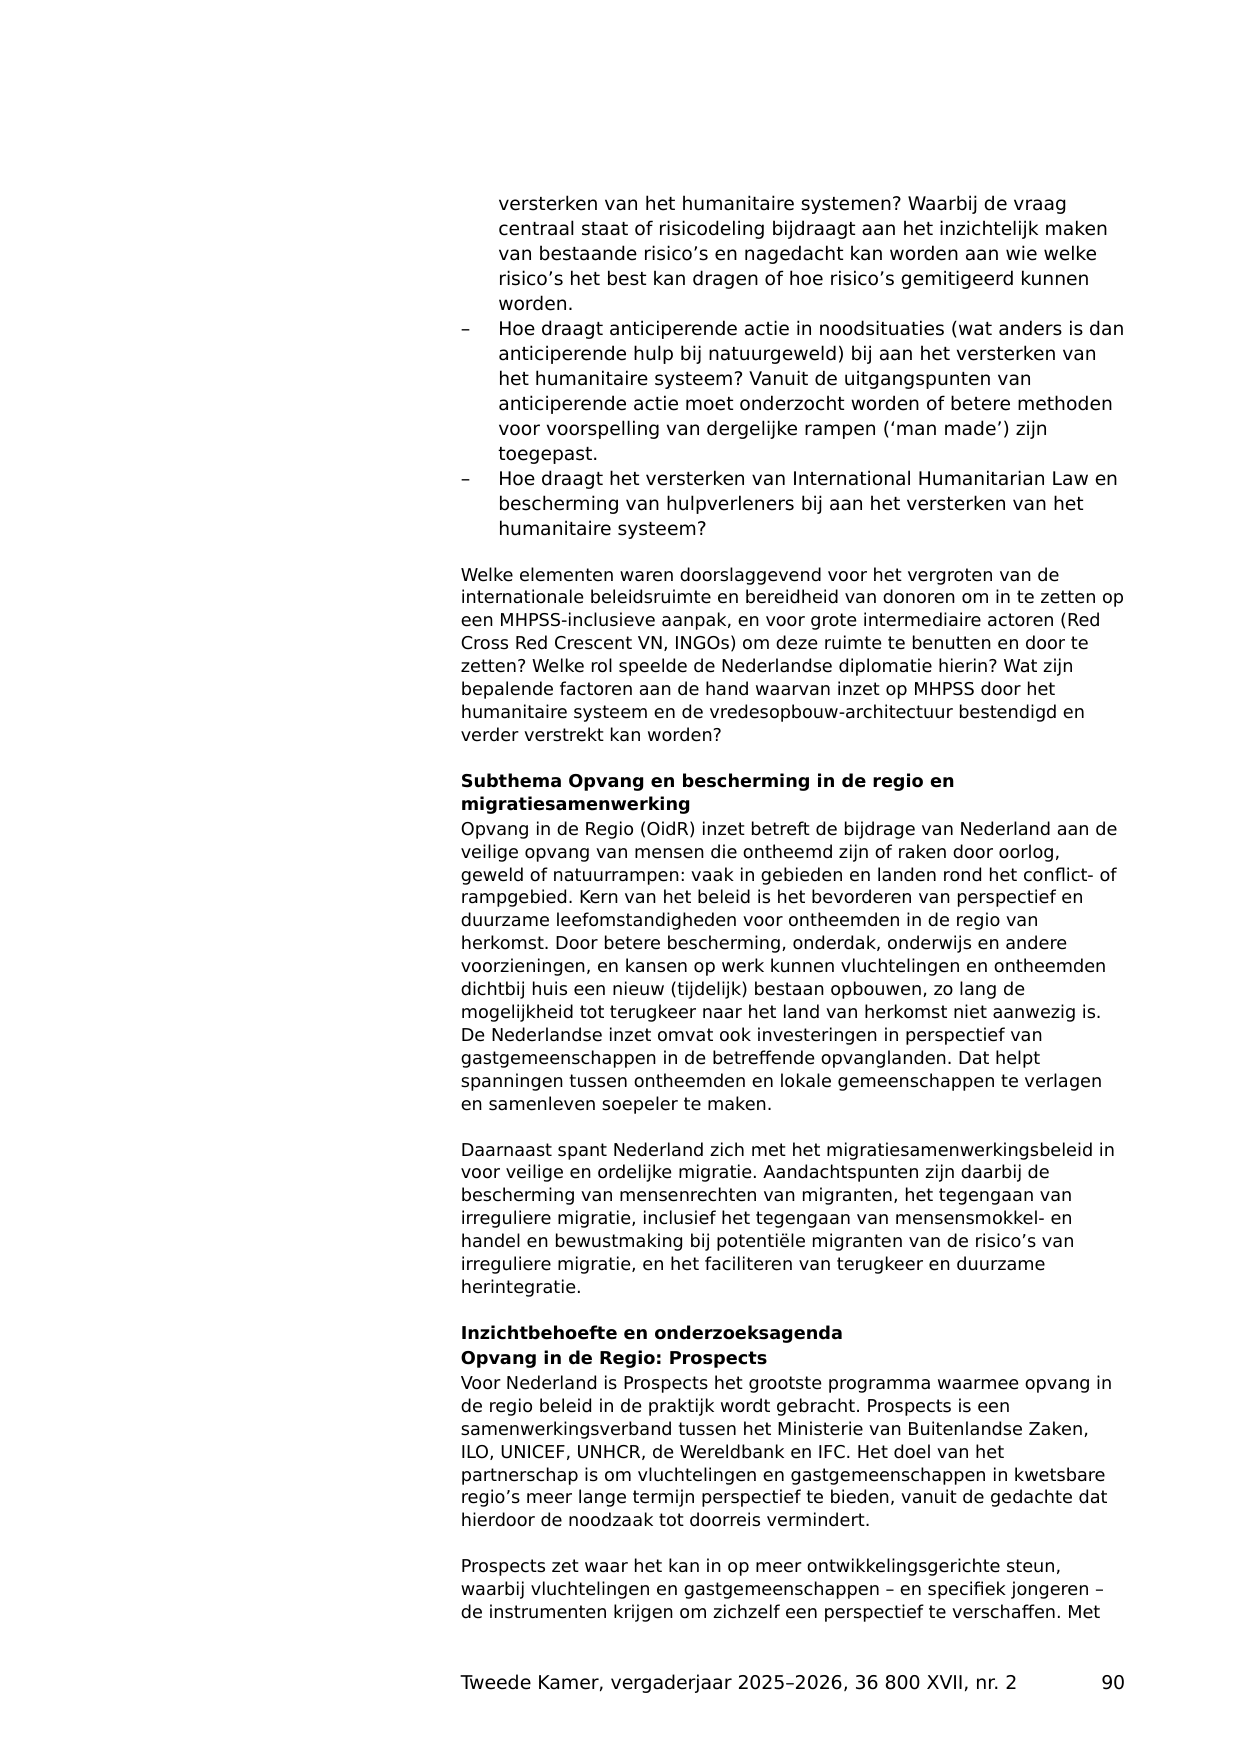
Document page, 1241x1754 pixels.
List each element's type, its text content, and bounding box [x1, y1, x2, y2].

text Opvang in de Regio (OidR) inzet betreft de bijdrage van Nederland aan de veilige opvang van mensen die ontheemd zijn of raken door oorlog, geweld of natuurrampen: vaak in gebieden en landen rond het conflict- of rampgebied. Kern van het beleid is het bevorderen van perspectief en duurzame leefomstandigheden voor ontheemden in de regio van herkomst. Door betere bescherming, onderdak, onderwijs en andere voorzieningen, en kansen op werk kunnen vluchtelingen en ontheemden dichtbij huis een nieuw (tijdelijk) bestaan opbouwen, zo lang de mogelijkheid tot terugkeer naar het land van herkomst niet aanwezig is. De Nederlandse inzet omvat ook investeringen in perspectief van gastgemeenschappen in de betreffende opvanglanden. Dat helpt spanningen tussen ontheemden en lokale gemeenschappen te verlagen en samenleven soepeler te maken. [461, 817, 1125, 1115]
list Hoe draagt anticiperende actie in noodsituaties (wat anders is dan anticiperende hulp bij natuurgeweld) bij aan het versterken van het humanitaire systeem? Vanuit de uitgangspunten van anticiperende actie moet onderzocht worden of betere methoden voor voorspelling van dergelijke rampen (‘man made’) zijn toegepast. [461, 316, 1125, 466]
text Inzichtbehoefte en onderzoeksagenda [461, 1321, 1125, 1344]
text Prospects zet waar het kan in op meer ontwikkelingsgerichte steun, waarbij vluchtelingen en gastgemeenschappen – en specifiek jongeren – de instrumenten krijgen om zichzelf een perspectief te verschaffen. Met [461, 1554, 1125, 1623]
list versterken van het humanitaire systemen? Waarbij de vraag centraal staat of risicodeling bijdraagt aan het inzichtelijk maken van bestaande risico’s en nagedacht kan worden aan wie welke risico’s het best kan dragen of hoe risico’s gemitigeerd kunnen worden. [461, 191, 1125, 316]
text Voor Nederland is Prospects het grootste programma waarmee opvang in de regio beleid in de praktijk wordt gebracht. Prospects is een samenwerkingsverband tussen het Ministerie van Buitenlandse Zaken, ILO, UNICEF, UNHCR, de Wereldbank en IFC. Het doel van het partnerschap is om vluchtelingen en gastgemeenschappen in kwetsbare regio’s meer lange termijn perspectief te bieden, vanuit de gedachte dat hierdoor de noodzaak tot doorreis vermindert. [461, 1371, 1125, 1531]
text Opvang in de Regio: Prospects [461, 1346, 1125, 1369]
text Subthema Opvang en bescherming in de regio en migratiesamenwerking [461, 769, 1125, 815]
list Hoe draagt het versterken van International Humanitarian Law en bescherming van hulpverleners bij aan het versterken van het humanitaire systeem? [461, 466, 1125, 541]
text Welke elementen waren doorslaggevend voor het vergroten van de internationale beleidsruimte en bereidheid van donoren om in te zetten op een MHPSS-inclusieve aanpak, en voor grote intermediaire actoren (Red Cross Red Crescent VN, INGOs) om deze ruimte te benutten en door te zetten? Welke rol speelde de Nederlandse diplomatie hierin? Wat zijn bepalende factoren aan de hand waarvan inzet op MHPSS door het humanitaire systeem en de vredesopbouw-architectuur bestendigd en verder verstrekt kan worden? [461, 563, 1125, 746]
text Daarnaast spant Nederland zich met het migratiesamenwerkingsbeleid in voor veilige en ordelijke migratie. Aandachtspunten zijn daarbij de bescherming van mensenrechten van migranten, het tegengaan van irreguliere migratie, inclusief het tegengaan van mensensmokkel- en handel en bewustmaking bij potentiële migranten van de risico’s van irreguliere migratie, en het faciliteren van terugkeer en duurzame herintegratie. [461, 1138, 1125, 1298]
